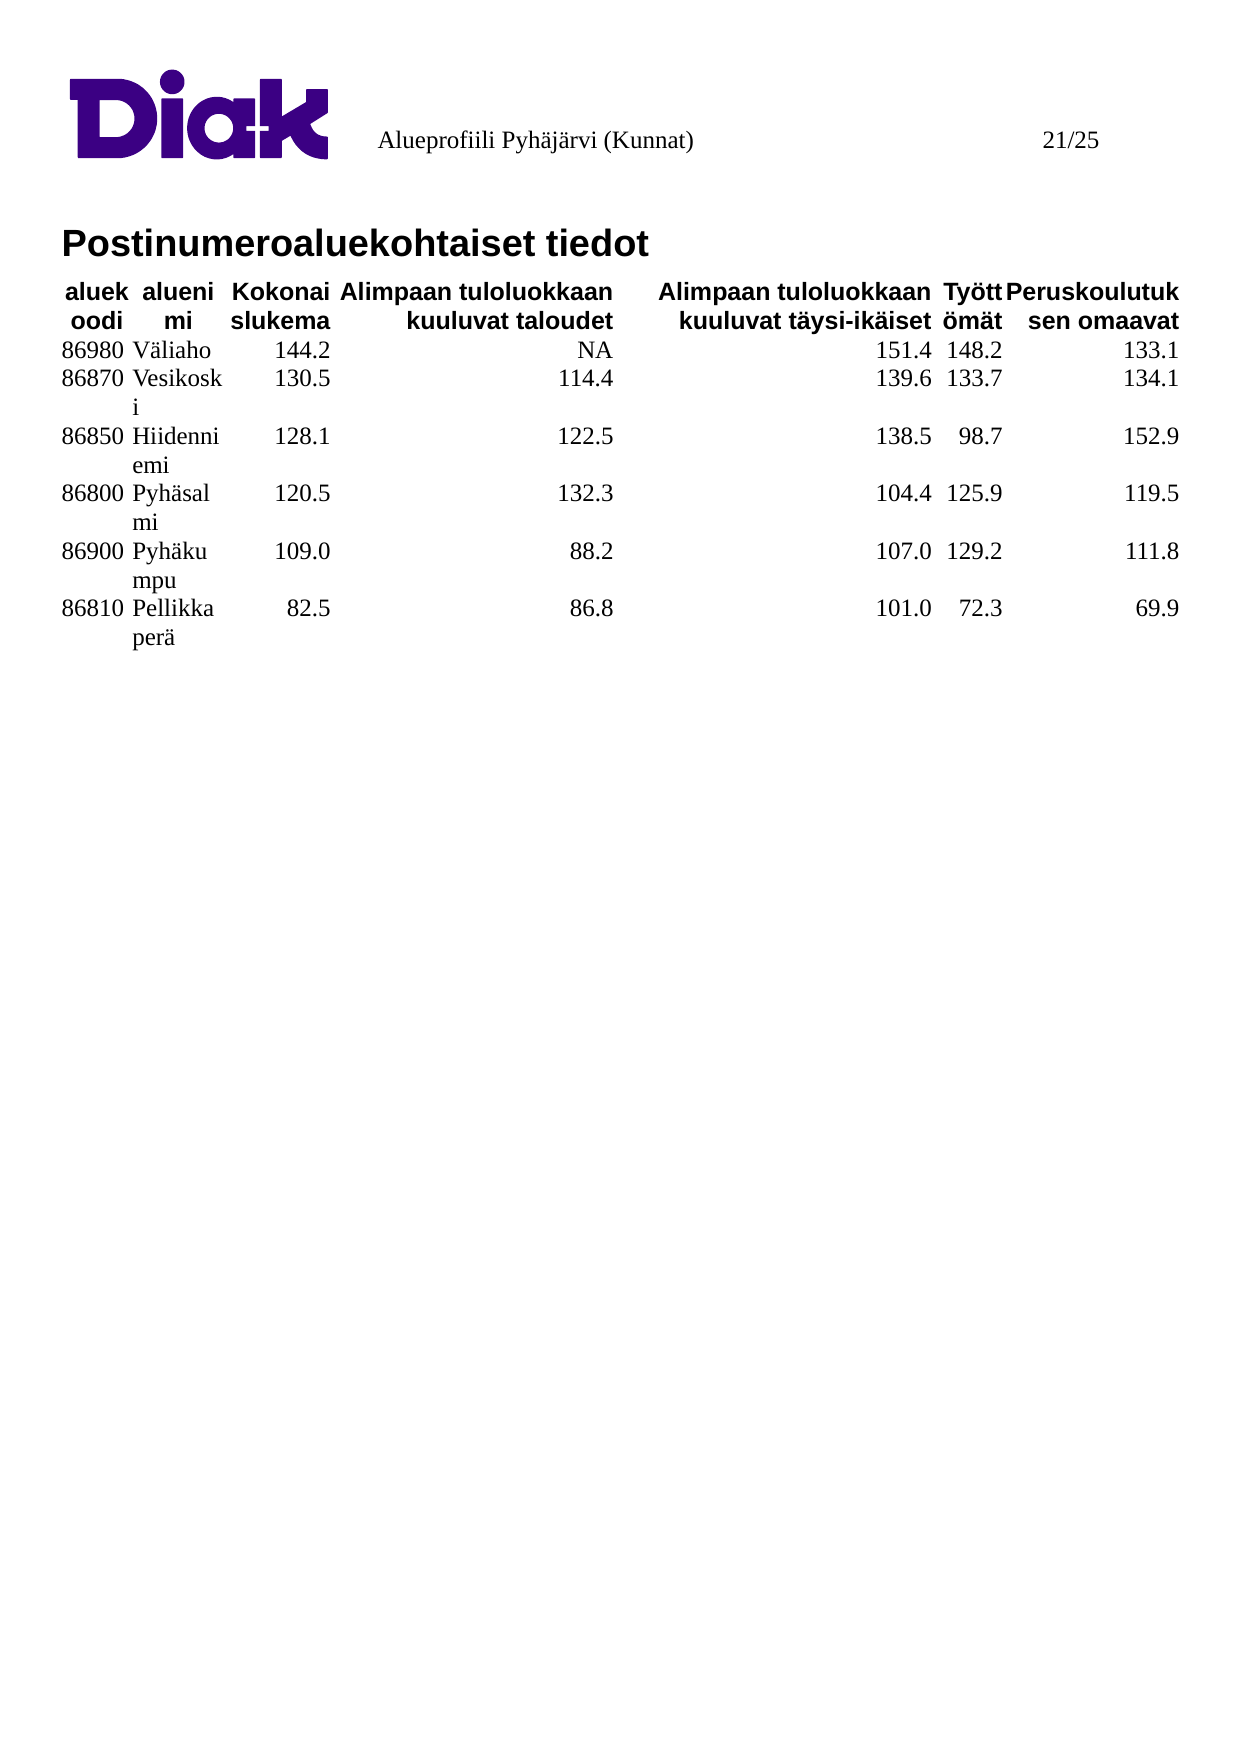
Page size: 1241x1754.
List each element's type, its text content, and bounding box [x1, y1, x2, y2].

table_cell 134.1 [1002, 364, 1179, 421]
table_cell 148.2 [931, 335, 1002, 363]
table_cell Vesikoski [132, 364, 224, 421]
table_cell 109.0 [224, 536, 330, 593]
table_cell 107.0 [613, 536, 931, 593]
table_header aluekoodi [61, 277, 132, 335]
table_cell 133.7 [931, 364, 1002, 421]
table_cell 98.7 [931, 421, 1002, 478]
table_cell 88.2 [330, 536, 613, 593]
table_cell Pyhäsalmi [132, 479, 224, 536]
table_cell 125.9 [931, 479, 1002, 536]
table_cell 111.8 [1002, 536, 1179, 593]
table_cell 128.1 [224, 421, 330, 478]
table_cell Hiidenniemi [132, 421, 224, 478]
subtitle Postinumeroaluekohtaiset tiedot [61, 221, 1179, 265]
table_cell 86980 [61, 335, 132, 363]
table_cell 86900 [61, 536, 132, 593]
table_cell 132.3 [330, 479, 613, 536]
table_cell Pellikkaperä [132, 594, 224, 651]
table_cell 101.0 [613, 594, 931, 651]
table_cell 86810 [61, 594, 132, 651]
table_cell NA [330, 335, 613, 363]
table_cell 104.4 [613, 479, 931, 536]
table_cell 130.5 [224, 364, 330, 421]
table_header aluenimi [132, 277, 224, 335]
table_cell 152.9 [1002, 421, 1179, 478]
table_cell 86800 [61, 479, 132, 536]
table_cell 129.2 [931, 536, 1002, 593]
table_header Alimpaan tuloluokkaan kuuluvat täysi-ikäiset [613, 277, 931, 335]
table_cell 151.4 [613, 335, 931, 363]
table_cell 82.5 [224, 594, 330, 651]
table_cell Väliaho [132, 335, 224, 363]
table_cell 138.5 [613, 421, 931, 478]
table_cell Pyhäkumpu [132, 536, 224, 593]
table_cell 86870 [61, 364, 132, 421]
table_cell 86850 [61, 421, 132, 478]
table_cell 119.5 [1002, 479, 1179, 536]
table_cell 133.1 [1002, 335, 1179, 363]
table_cell 72.3 [931, 594, 1002, 651]
table_header Kokonaislukema [224, 277, 330, 335]
table_cell 86.8 [330, 594, 613, 651]
table_header Peruskoulutuksen omaavat [1002, 277, 1179, 335]
table_cell 114.4 [330, 364, 613, 421]
table_cell 144.2 [224, 335, 330, 363]
table_header Alimpaan tuloluokkaan kuuluvat taloudet [330, 277, 613, 335]
table_header Työttömät [931, 277, 1002, 335]
table_cell 120.5 [224, 479, 330, 536]
table_cell 122.5 [330, 421, 613, 478]
table_cell 69.9 [1002, 594, 1179, 651]
table_cell 139.6 [613, 364, 931, 421]
